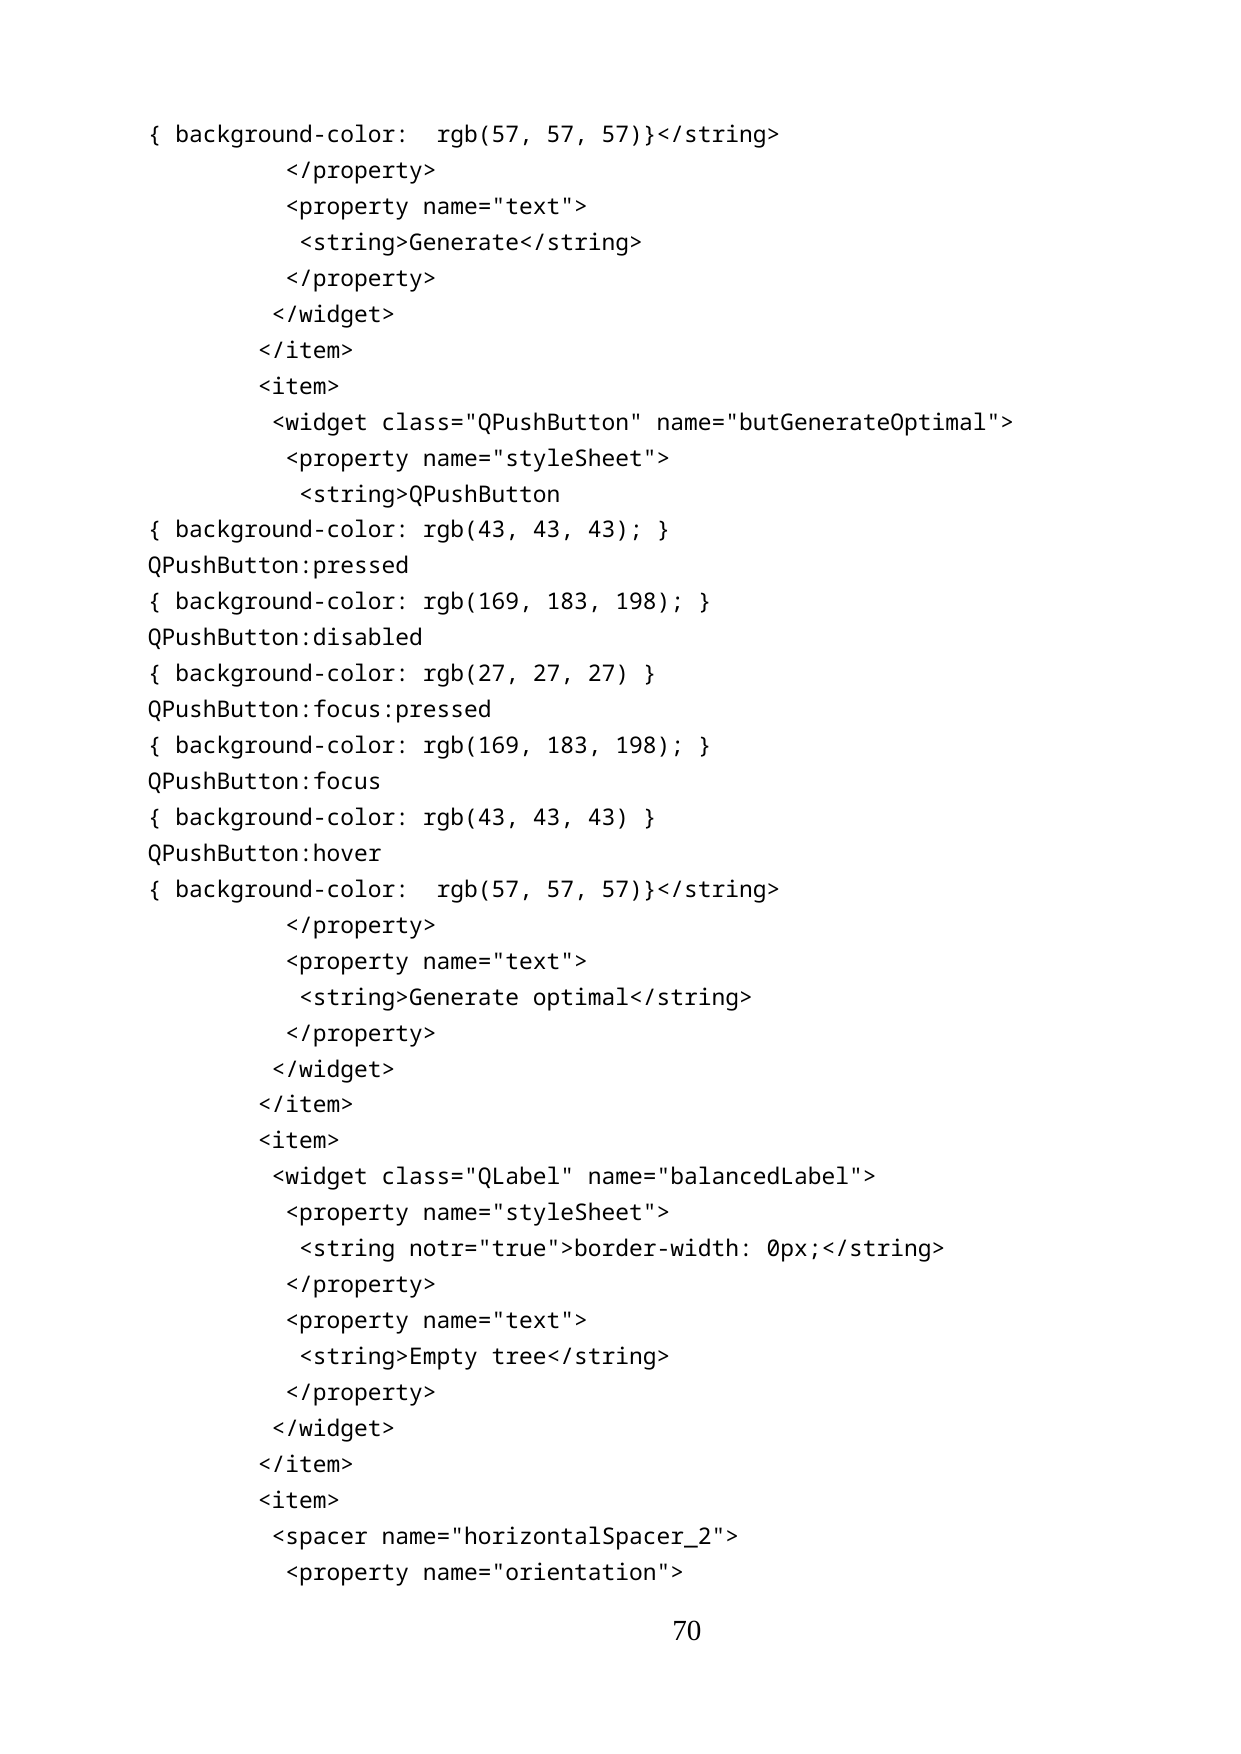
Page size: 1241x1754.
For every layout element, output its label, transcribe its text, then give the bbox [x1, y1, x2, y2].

text <item> [148, 1484, 1152, 1515]
text <property name="orientation"> [148, 1556, 1152, 1587]
text </item> [148, 1448, 1152, 1479]
text QPushButton:focus [148, 765, 1152, 796]
text <string notr="true">border-width: 0px;</string> [148, 1232, 1152, 1263]
text <property name="styleSheet"> [148, 1196, 1152, 1227]
text <string>Generate optimal</string> [148, 981, 1152, 1012]
text <widget class="QPushButton" name="butGenerateOptimal"> [148, 406, 1152, 437]
text </item> [148, 334, 1152, 365]
text { background-color: rgb(27, 27, 27) } [148, 657, 1152, 688]
text QPushButton:hover [148, 837, 1152, 868]
text <property name="styleSheet"> [148, 442, 1152, 473]
text <property name="text"> [148, 1304, 1152, 1335]
text </property> [148, 1376, 1152, 1407]
text </property> [148, 909, 1152, 940]
text { background-color: rgb(57, 57, 57)}</string> [148, 118, 1152, 149]
text </property> [148, 154, 1152, 185]
text { background-color: rgb(43, 43, 43) } [148, 801, 1152, 832]
text <spacer name="horizontalSpacer_2"> [148, 1520, 1152, 1551]
text </widget> [148, 1412, 1152, 1443]
text </item> [148, 1088, 1152, 1120]
text </widget> [148, 1052, 1152, 1084]
text QPushButton:focus:pressed [148, 693, 1152, 724]
text <property name="text"> [148, 945, 1152, 976]
text { background-color: rgb(169, 183, 198); } [148, 585, 1152, 617]
text </property> [148, 1017, 1152, 1048]
text <item> [148, 1124, 1152, 1156]
text QPushButton:disabled [148, 621, 1152, 652]
text <widget class="QLabel" name="balancedLabel"> [148, 1160, 1152, 1192]
text <string>Empty tree</string> [148, 1340, 1152, 1371]
text <property name="text"> [148, 190, 1152, 221]
text { background-color: rgb(57, 57, 57)}</string> [148, 873, 1152, 904]
text </widget> [148, 298, 1152, 329]
text <string>QPushButton [148, 477, 1152, 509]
text </property> [148, 262, 1152, 293]
text <string>Generate</string> [148, 226, 1152, 257]
text QPushButton:pressed [148, 549, 1152, 581]
text { background-color: rgb(169, 183, 198); } [148, 729, 1152, 760]
text </property> [148, 1268, 1152, 1299]
text { background-color: rgb(43, 43, 43); } [148, 513, 1152, 545]
text <item> [148, 370, 1152, 401]
